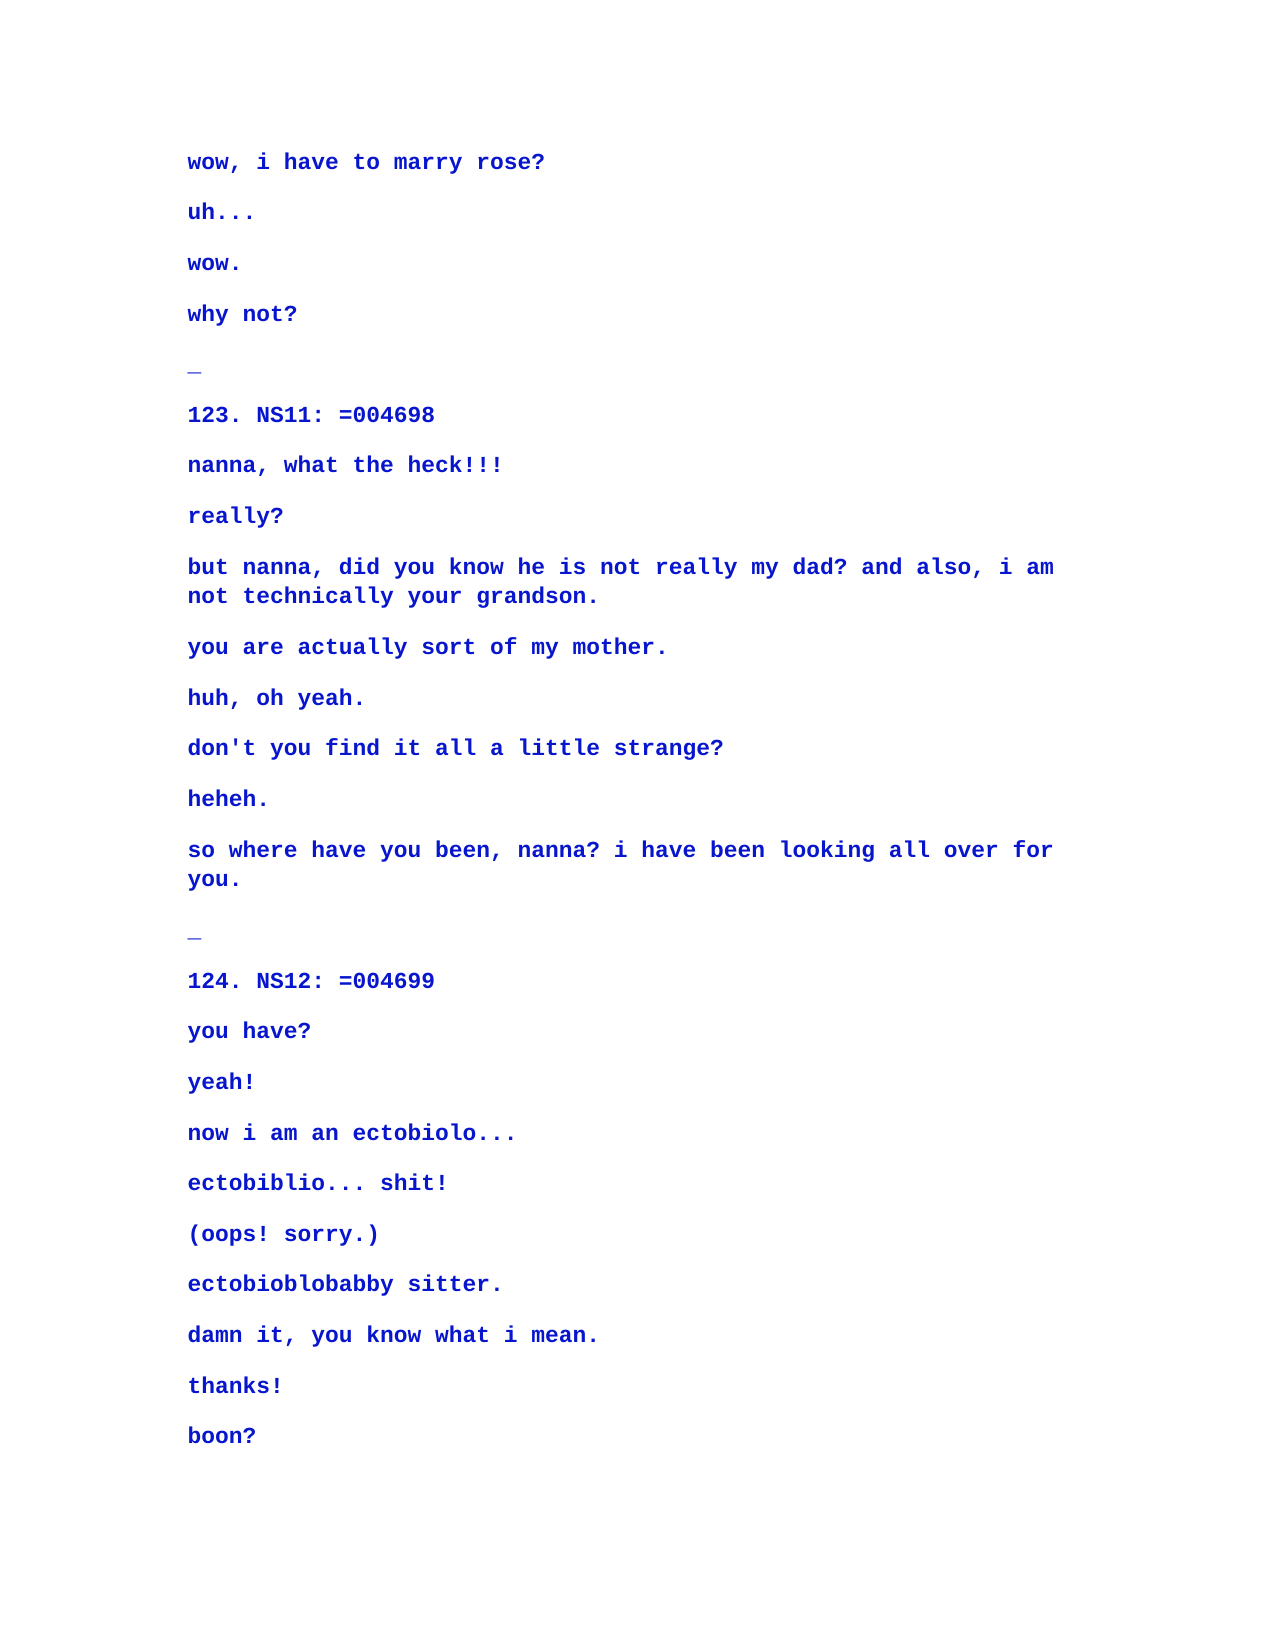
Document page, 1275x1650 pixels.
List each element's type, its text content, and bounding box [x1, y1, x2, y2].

text nanna, what the heck!!! [187, 454, 1087, 480]
text huh, oh yeah. [187, 686, 1087, 712]
text boon? [187, 1424, 1087, 1451]
text really? [187, 504, 1087, 530]
text 124. NS12: =004699 [187, 969, 1087, 995]
text ectobioblobabby sitter. [187, 1273, 1087, 1299]
text 123. NS11: =004698 [187, 403, 1087, 429]
text damn it, you know what i mean. [187, 1323, 1087, 1349]
text uh... [187, 201, 1087, 227]
text ectobiblio... shit! [187, 1171, 1087, 1197]
text thanks! [187, 1374, 1087, 1400]
text wow. [187, 251, 1087, 277]
text you are actually sort of my mother. [187, 635, 1087, 661]
text now i am an ectobiolo... [187, 1121, 1087, 1147]
text but nanna, did you know he is not really my dad? and also, i am not technically your grandson. [187, 555, 1087, 611]
text why not? [187, 302, 1087, 328]
text _ [187, 918, 1087, 944]
text _ [187, 352, 1087, 378]
text (oops! sorry.) [187, 1222, 1087, 1248]
text you have? [187, 1019, 1087, 1046]
text wow, i have to marry rose? [187, 150, 1087, 176]
text don't you find it all a little strange? [187, 737, 1087, 763]
text heheh. [187, 787, 1087, 813]
text so where have you been, nanna? i have been looking all over for you. [187, 838, 1087, 894]
text yeah! [187, 1070, 1087, 1096]
